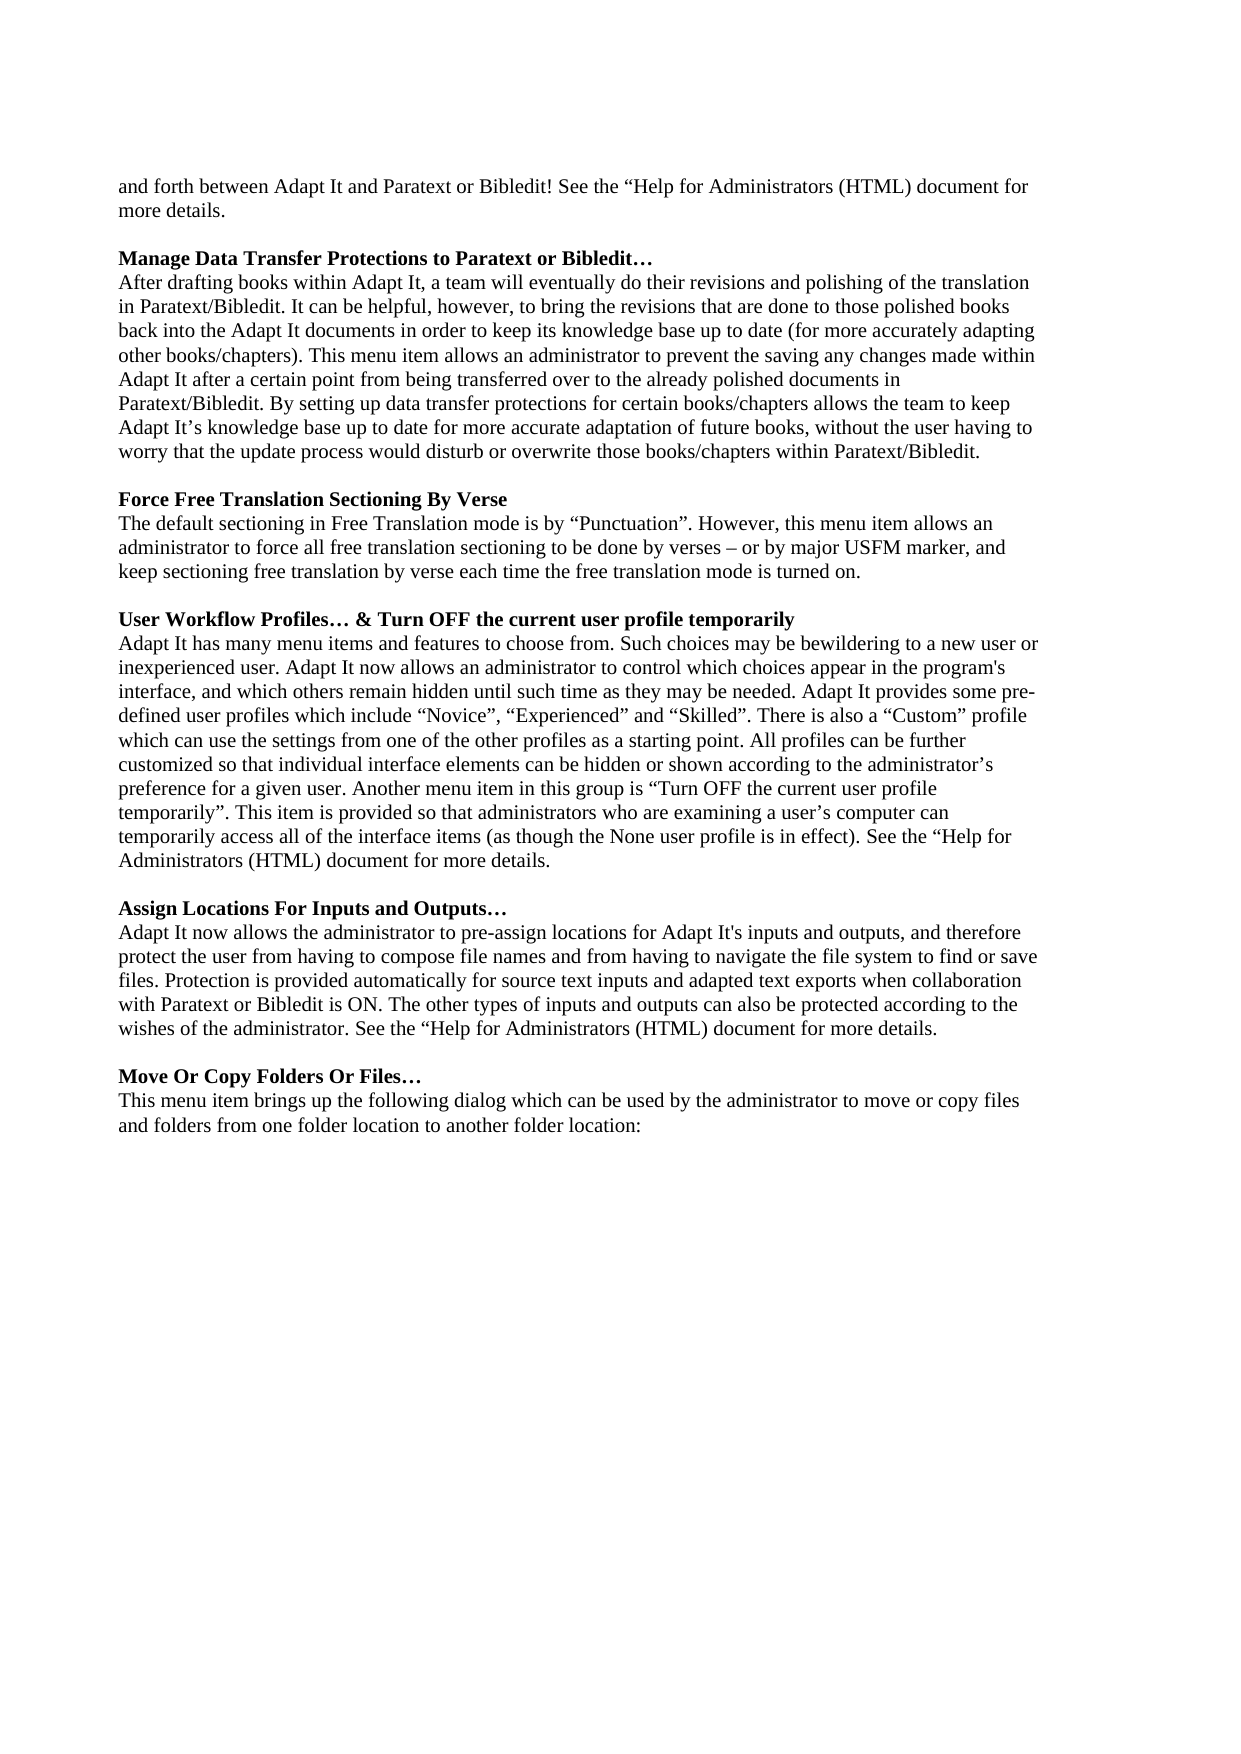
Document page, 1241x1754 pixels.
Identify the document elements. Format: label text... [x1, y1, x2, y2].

text Manage Data Transfer Protections to Paratext or Bibledit… [118, 246, 1048, 270]
text Adapt It has many menu items and features to choose from. Such choices may be bewildering to a new user or inexperienced user. Adapt It now allows an administrator to control which choices appear in the program's interface, and which others remain hidden until such time as they may be needed. Adapt It provides some pre-defined user profiles which include “Novice”, “Experienced” and “Skilled”. There is also a “Custom” profile which can use the settings from one of the other profiles as a starting point. All profiles can be further customized so that individual interface elements can be hidden or shown according to the administrator’s preference for a given user. Another menu item in this group is “Turn OFF the current user profile temporarily”. This item is provided so that administrators who are examining a user’s computer can temporarily access all of the interface items (as though the None user profile is in effect). See the “Help for Administrators (HTML) document for more details. [118, 631, 1048, 872]
text User Workflow Profiles… & Turn OFF the current user profile temporarily [118, 607, 1048, 631]
text Assign Locations For Inputs and Outputs… [118, 896, 1048, 920]
text This menu item brings up the following dialog which can be used by the administrator to move or copy files and folders from one folder location to another folder location: [118, 1088, 1048, 1137]
text Move Or Copy Folders Or Files… [118, 1064, 1048, 1088]
text After drafting books within Adapt It, a team will eventually do their revisions and polishing of the translation in Paratext/Bibledit. It can be helpful, however, to bring the revisions that are done to those polished books back into the Adapt It documents in order to keep its knowledge base up to date (for more accurately adapting other books/chapters). This menu item allows an administrator to prevent the saving any changes made within Adapt It after a certain point from being transferred over to the already polished documents in Paratext/Bibledit. By setting up data transfer protections for certain books/chapters allows the team to keep Adapt It’s knowledge base up to date for more accurate adaptation of future books, without the user having to worry that the update process would disturb or overwrite those books/chapters within Paratext/Bibledit. [118, 270, 1048, 463]
text Force Free Translation Sectioning By Verse [118, 487, 1048, 511]
text Adapt It now allows the administrator to pre-assign locations for Adapt It's inputs and outputs, and therefore protect the user from having to compose file names and from having to navigate the file system to find or save files. Protection is provided automatically for source text inputs and adapted text exports when collaboration with Paratext or Bibledit is ON. The other types of inputs and outputs can also be protected according to the wishes of the administrator. See the “Help for Administrators (HTML) document for more details. [118, 920, 1048, 1040]
text The default sectioning in Free Translation mode is by “Punctuation”. However, this menu item allows an administrator to force all free translation sectioning to be done by verses – or by major USFM marker, and keep sectioning free translation by verse each time the free translation mode is turned on. [118, 511, 1048, 583]
text and forth between Adapt It and Paratext or Bibledit! See the “Help for Administrators (HTML) document for more details. [118, 174, 1048, 222]
